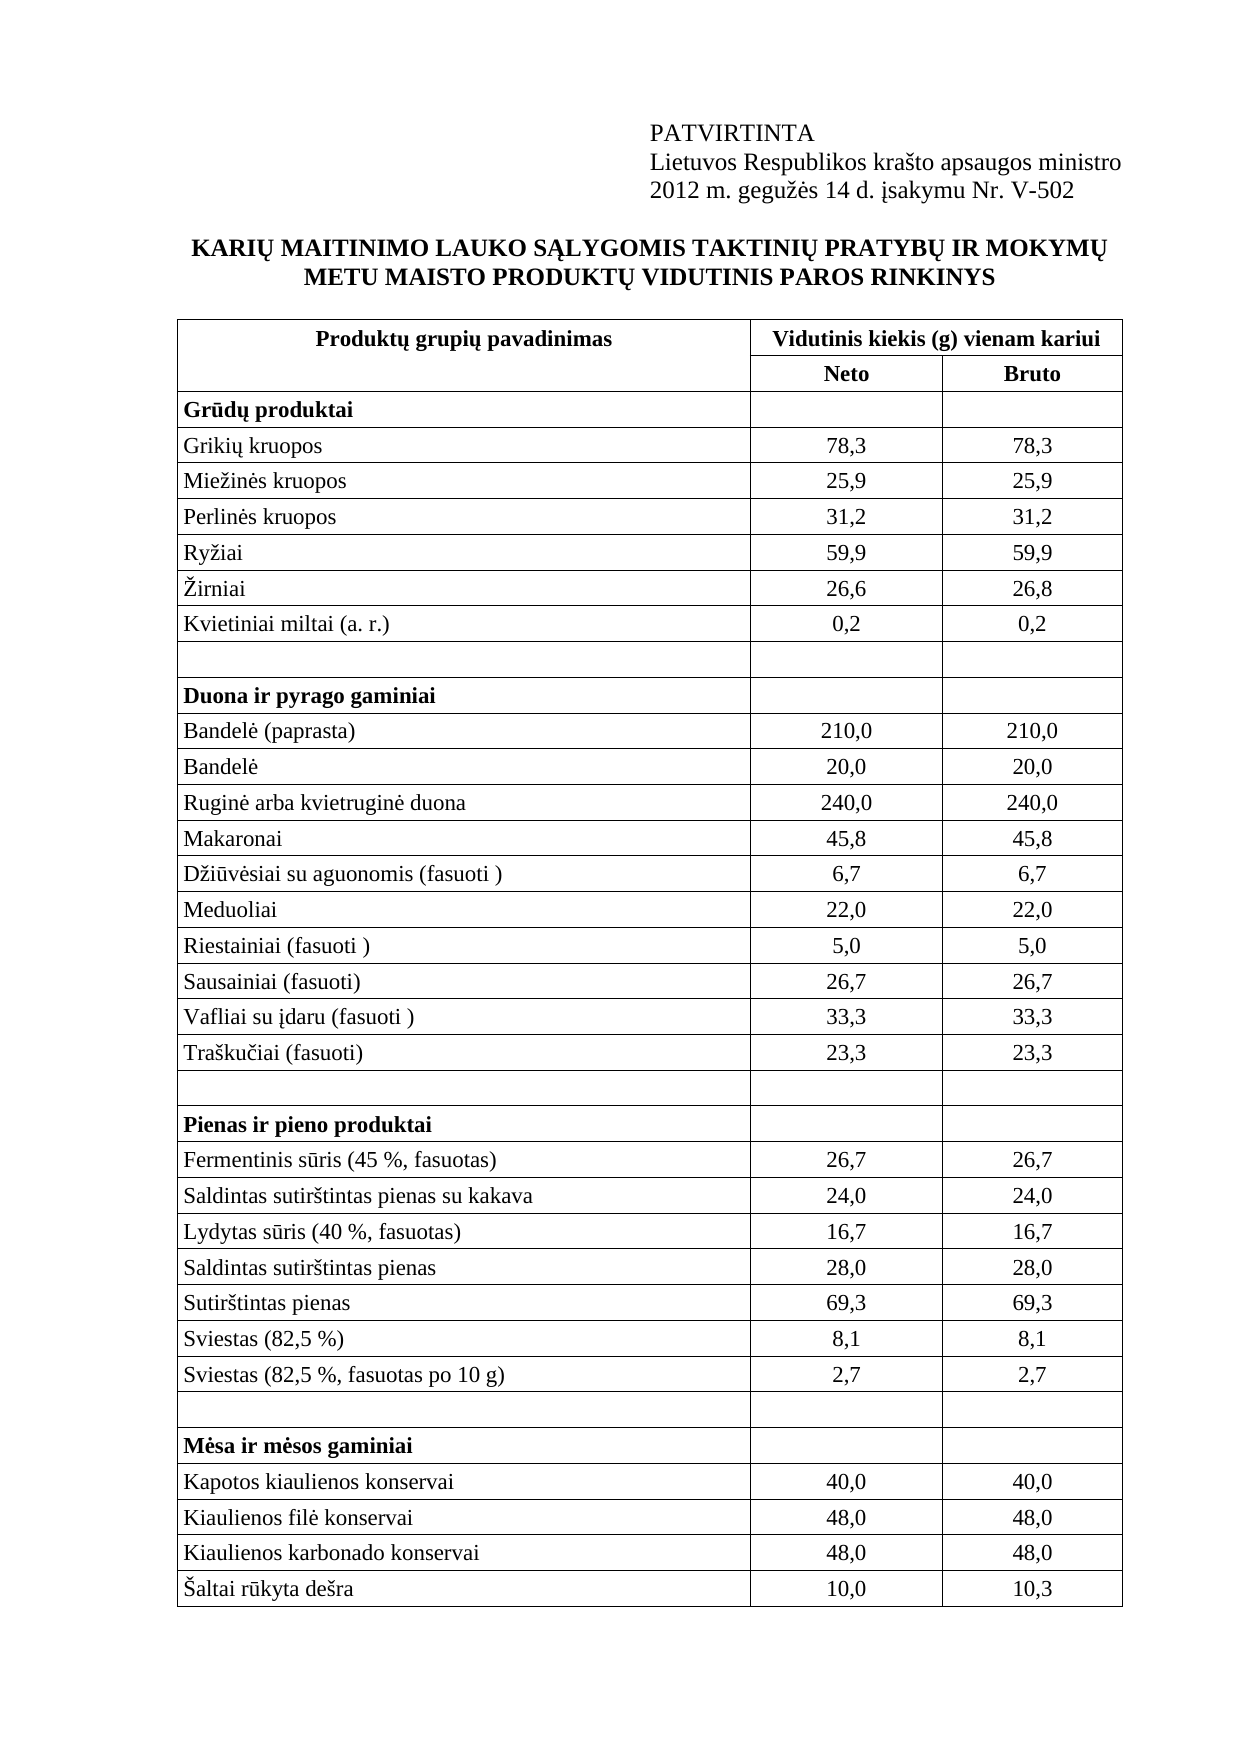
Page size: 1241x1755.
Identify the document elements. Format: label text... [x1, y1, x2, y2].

table_cell 59,9 [751, 535, 942, 569]
text PATVIRTINTA [649, 118, 1122, 147]
table_cell 31,2 [943, 499, 1122, 534]
table_cell Makaronai [178, 821, 750, 855]
table_cell Perlinės kruopos [178, 499, 750, 534]
table_cell [178, 642, 750, 677]
table_cell Lydytas sūris (40 %, fasuotas) [178, 1214, 750, 1248]
table_cell Riestainiai (fasuoti ) [178, 928, 750, 962]
table_cell Pienas ir pieno produktai [178, 1106, 750, 1141]
table_cell 6,7 [943, 856, 1122, 891]
table_cell 24,0 [943, 1178, 1122, 1213]
table_cell 5,0 [943, 928, 1122, 962]
table_cell [751, 642, 942, 677]
table_cell 25,9 [943, 463, 1122, 498]
table_cell Fermentinis sūris (45 %, fasuotas) [178, 1142, 750, 1177]
table_cell [178, 1071, 750, 1105]
table_cell 25,9 [751, 463, 942, 498]
table_cell Šaltai rūkyta dešra [178, 1571, 750, 1606]
table_cell Grūdų produktai [178, 392, 750, 427]
table_cell [943, 1106, 1122, 1141]
table_cell Traškučiai (fasuoti) [178, 1035, 750, 1070]
table_cell 20,0 [943, 749, 1122, 784]
table_cell Saldintas sutirštintas pienas su kakava [178, 1178, 750, 1213]
table_cell 16,7 [751, 1214, 942, 1248]
table_cell 45,8 [751, 821, 942, 855]
table_cell 69,3 [751, 1285, 942, 1320]
table_cell 33,3 [943, 999, 1122, 1034]
table_cell [943, 1071, 1122, 1105]
table_cell [943, 678, 1122, 712]
table_cell 24,0 [751, 1178, 942, 1213]
table_cell 210,0 [943, 714, 1122, 748]
table_cell Bandelė [178, 749, 750, 784]
table_cell Saldintas sutirštintas pienas [178, 1249, 750, 1284]
table_cell Žirniai [178, 571, 750, 605]
table_cell Grikių kruopos [178, 428, 750, 462]
table_cell [751, 1428, 942, 1463]
table_cell Bandelė (paprasta) [178, 714, 750, 748]
table_cell Neto [751, 356, 942, 391]
table_cell Kvietiniai miltai (a. r.) [178, 606, 750, 641]
table_cell Sausainiai (fasuoti) [178, 964, 750, 998]
table_cell [751, 1071, 942, 1105]
table_cell 26,7 [751, 1142, 942, 1177]
table_cell 20,0 [751, 749, 942, 784]
table_cell 26,8 [943, 571, 1122, 605]
table_cell 33,3 [751, 999, 942, 1034]
table_cell 2,7 [751, 1357, 942, 1391]
table_cell 59,9 [943, 535, 1122, 569]
table_cell 5,0 [751, 928, 942, 962]
table_cell 78,3 [751, 428, 942, 462]
table_cell Meduoliai [178, 892, 750, 927]
table_cell 23,3 [751, 1035, 942, 1070]
table_cell 69,3 [943, 1285, 1122, 1320]
table_cell Ruginė arba kvietruginė duona [178, 785, 750, 819]
table_cell [751, 1106, 942, 1141]
table_cell 23,3 [943, 1035, 1122, 1070]
table_cell 28,0 [751, 1249, 942, 1284]
table_cell 31,2 [751, 499, 942, 534]
table_cell Ryžiai [178, 535, 750, 569]
table_cell [751, 678, 942, 712]
table_cell 48,0 [751, 1535, 942, 1570]
table_cell 78,3 [943, 428, 1122, 462]
text Lietuvos Respublikos krašto apsaugos ministro [649, 147, 1122, 176]
table_cell Miežinės kruopos [178, 463, 750, 498]
text KARIŲ MAITINIMO LAUKO SĄLYGOMIS TAKTINIŲ PRATYBŲ IR MOKYMŲ METU MAISTO PRODUKTŲ VIDUTINIS PAROS RINKINYS [177, 233, 1122, 291]
text 2012 m. gegužės 14 d. įsakymu Nr. V-502 [649, 176, 1122, 204]
table_cell 210,0 [751, 714, 942, 748]
table_cell [943, 392, 1122, 427]
table_cell Kiaulienos filė konservai [178, 1500, 750, 1534]
table_cell 22,0 [943, 892, 1122, 927]
table_cell [751, 392, 942, 427]
table_cell 10,0 [751, 1571, 942, 1606]
table_cell [751, 1392, 942, 1427]
table_cell Kapotos kiaulienos konservai [178, 1464, 750, 1498]
table_cell [943, 642, 1122, 677]
table_cell 6,7 [751, 856, 942, 891]
table_cell 0,2 [751, 606, 942, 641]
table_cell Bruto [943, 356, 1122, 391]
table_cell Duona ir pyrago gaminiai [178, 678, 750, 712]
table_cell 16,7 [943, 1214, 1122, 1248]
table_cell 240,0 [751, 785, 942, 819]
table_cell 8,1 [751, 1321, 942, 1356]
table_cell Sviestas (82,5 %) [178, 1321, 750, 1356]
table_cell 10,3 [943, 1571, 1122, 1606]
table_cell 2,7 [943, 1357, 1122, 1391]
table_cell 45,8 [943, 821, 1122, 855]
table_cell Vafliai su įdaru (fasuoti ) [178, 999, 750, 1034]
table_cell 240,0 [943, 785, 1122, 819]
table_header Vidutinis kiekis (g) vienam kariui [751, 320, 1122, 355]
table_cell 22,0 [751, 892, 942, 927]
table_cell 8,1 [943, 1321, 1122, 1356]
table_cell 40,0 [943, 1464, 1122, 1498]
table_cell Džiūvėsiai su aguonomis (fasuoti ) [178, 856, 750, 891]
table_cell 26,7 [751, 964, 942, 998]
table_cell 48,0 [943, 1500, 1122, 1534]
table_cell 40,0 [751, 1464, 942, 1498]
table_cell Kiaulienos karbonado konservai [178, 1535, 750, 1570]
table_cell 48,0 [943, 1535, 1122, 1570]
table_cell [178, 1392, 750, 1427]
table_cell 26,7 [943, 964, 1122, 998]
table_header Produktų grupių pavadinimas [178, 320, 750, 391]
table_cell 26,6 [751, 571, 942, 605]
table_cell 48,0 [751, 1500, 942, 1534]
table_cell 26,7 [943, 1142, 1122, 1177]
table_cell Sviestas (82,5 %, fasuotas po 10 g) [178, 1357, 750, 1391]
table_cell Mėsa ir mėsos gaminiai [178, 1428, 750, 1463]
table_cell [943, 1392, 1122, 1427]
table_cell Sutirštintas pienas [178, 1285, 750, 1320]
table_cell 0,2 [943, 606, 1122, 641]
table_cell 28,0 [943, 1249, 1122, 1284]
table_cell [943, 1428, 1122, 1463]
